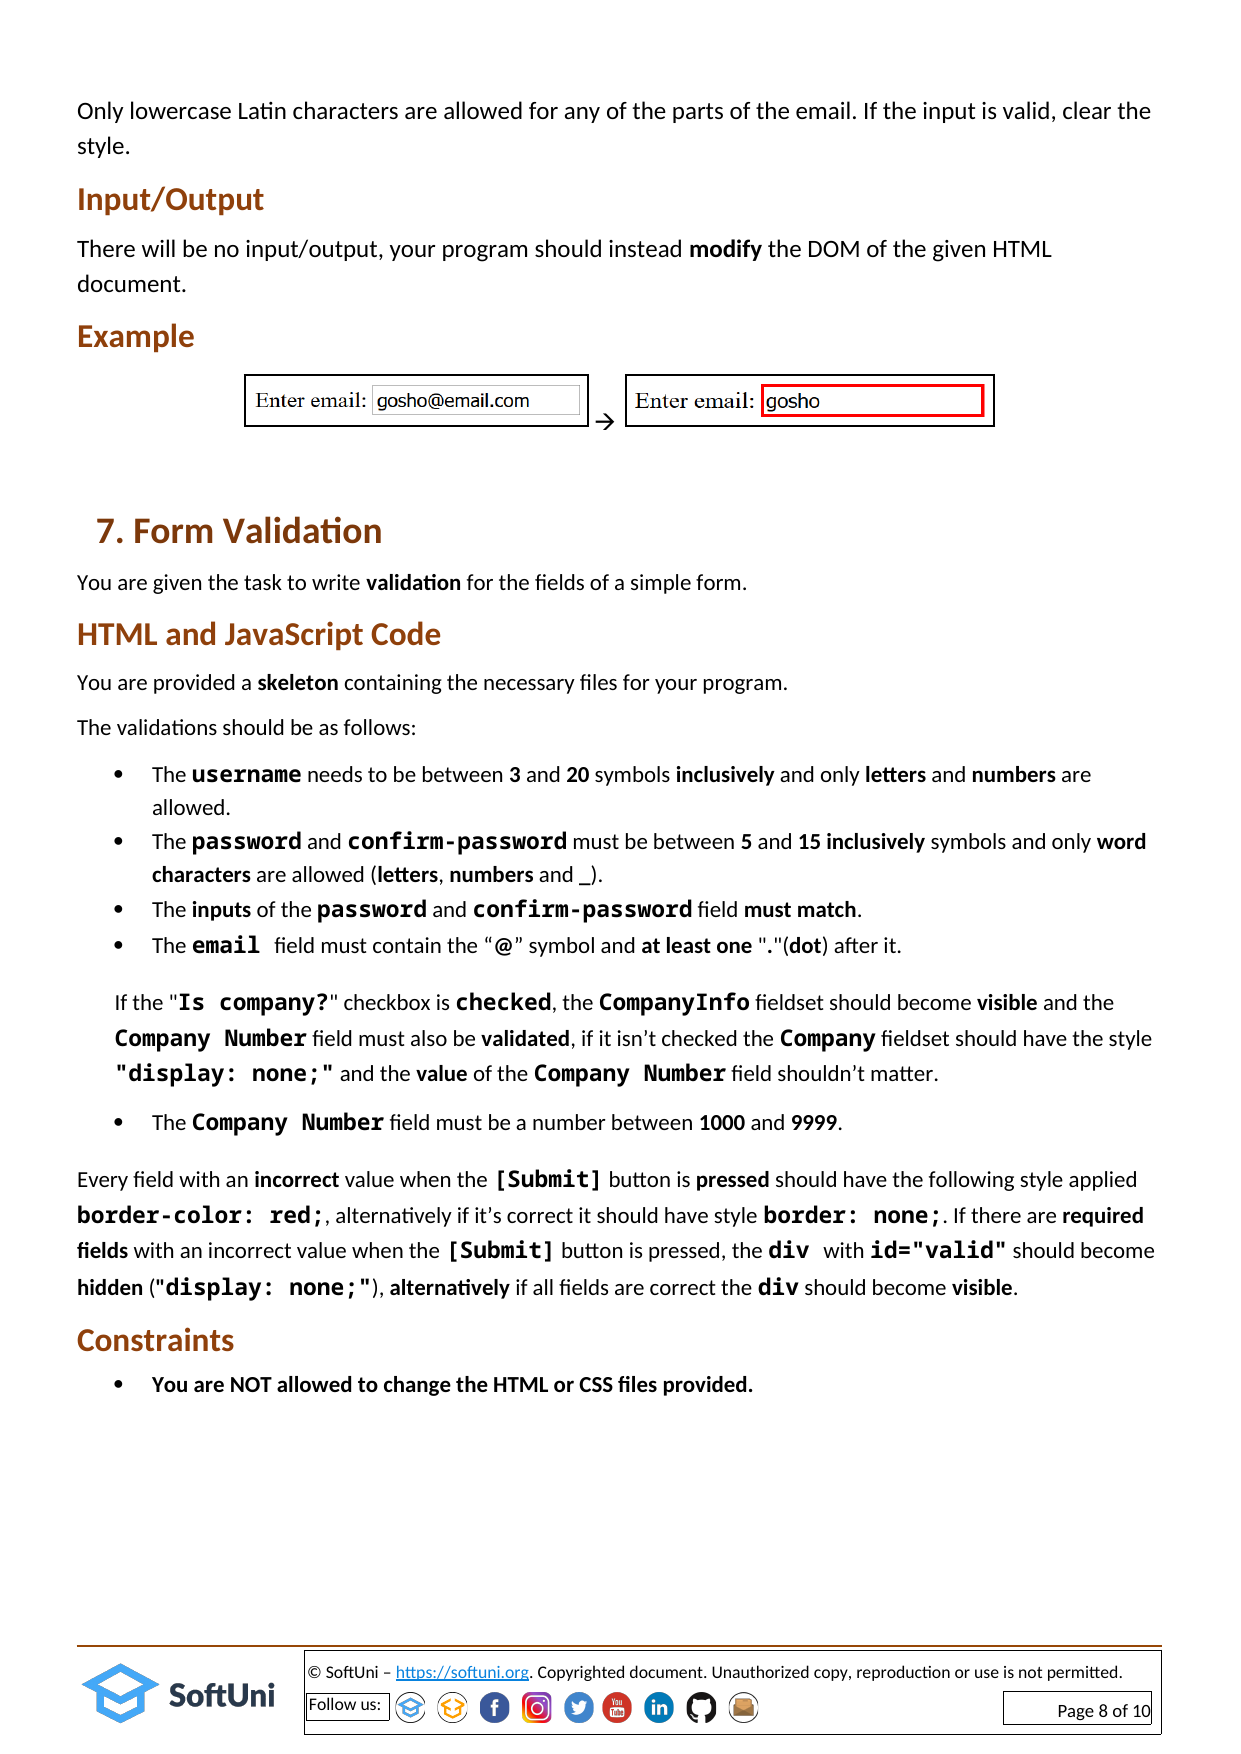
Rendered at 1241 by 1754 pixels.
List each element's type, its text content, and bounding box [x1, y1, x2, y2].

text You are given the task to write validation for the fields of a simple form. [77, 568, 1163, 596]
list The Company Number field must be a number between 1000 and 9999. [114, 1106, 1163, 1137]
picture [728, 1692, 759, 1723]
picture [480, 1692, 510, 1723]
list You are NOT allowed to change the HTML or CSS files provided. [114, 1370, 1163, 1398]
picture [658, 1705, 667, 1714]
picture [246, 376, 587, 425]
picture [665, 1714, 674, 1723]
text  [77, 371, 1163, 435]
picture [627, 376, 993, 425]
picture [437, 1692, 468, 1723]
subtitle HTML and JavaScript Code [77, 613, 1163, 654]
list The username needs to be between 3 and 20 symbols inclusively and only letters and numbers are allowed. [114, 758, 1163, 821]
list The email field must contain the “@” symbol and at least one "."(dot) after it. [114, 929, 1163, 960]
text If the "Is company?" checkbox is checked, the CompanyInfo fieldset should become visible and the Company Number field must also be validated, if it isn’t checked the Company fieldset should have the style "display: none;" and the value of the Company Number field shouldn’t matter. [114, 986, 1163, 1089]
list The password and confirm-password must be between 5 and 15 inclusively symbols and only word characters are allowed (letters, numbers and _). [114, 825, 1163, 889]
picture [564, 1692, 594, 1723]
picture [395, 1692, 425, 1723]
text You are provided a skeleton containing the necessary files for your program. [77, 668, 1163, 696]
picture [602, 1692, 632, 1723]
text The validations should be as follows: [77, 713, 1163, 741]
text Only lowercase Latin characters are allowed for any of the parts of the email. If the input is valid, clear the style. [77, 95, 1163, 161]
picture [686, 1692, 717, 1723]
text There will be no input/output, your program should instead modify the DOM of the given HTML document. [77, 233, 1163, 298]
picture [522, 1692, 552, 1723]
subtitle Form Validation [96, 507, 1163, 553]
subtitle Example [77, 316, 1163, 356]
subtitle Constraints [77, 1319, 1163, 1359]
text Every field with an incorrect value when the [Submit] button is pressed should have the following style applied border-color: red;, alternatively if it’s correct it should have style border: none;. If there are required fields with an incorrect value when the [Submit] button is pressed, the div with id="valid" should become hidden ("display: none;"), alternatively if all fields are correct the div should become visible. [77, 1163, 1163, 1302]
list The inputs of the password and confirm-password field must match. [114, 893, 1163, 924]
picture [644, 1692, 653, 1701]
subtitle Input/Output [77, 178, 1163, 219]
picture [75, 1658, 281, 1729]
picture [644, 1714, 653, 1723]
picture [665, 1692, 674, 1701]
